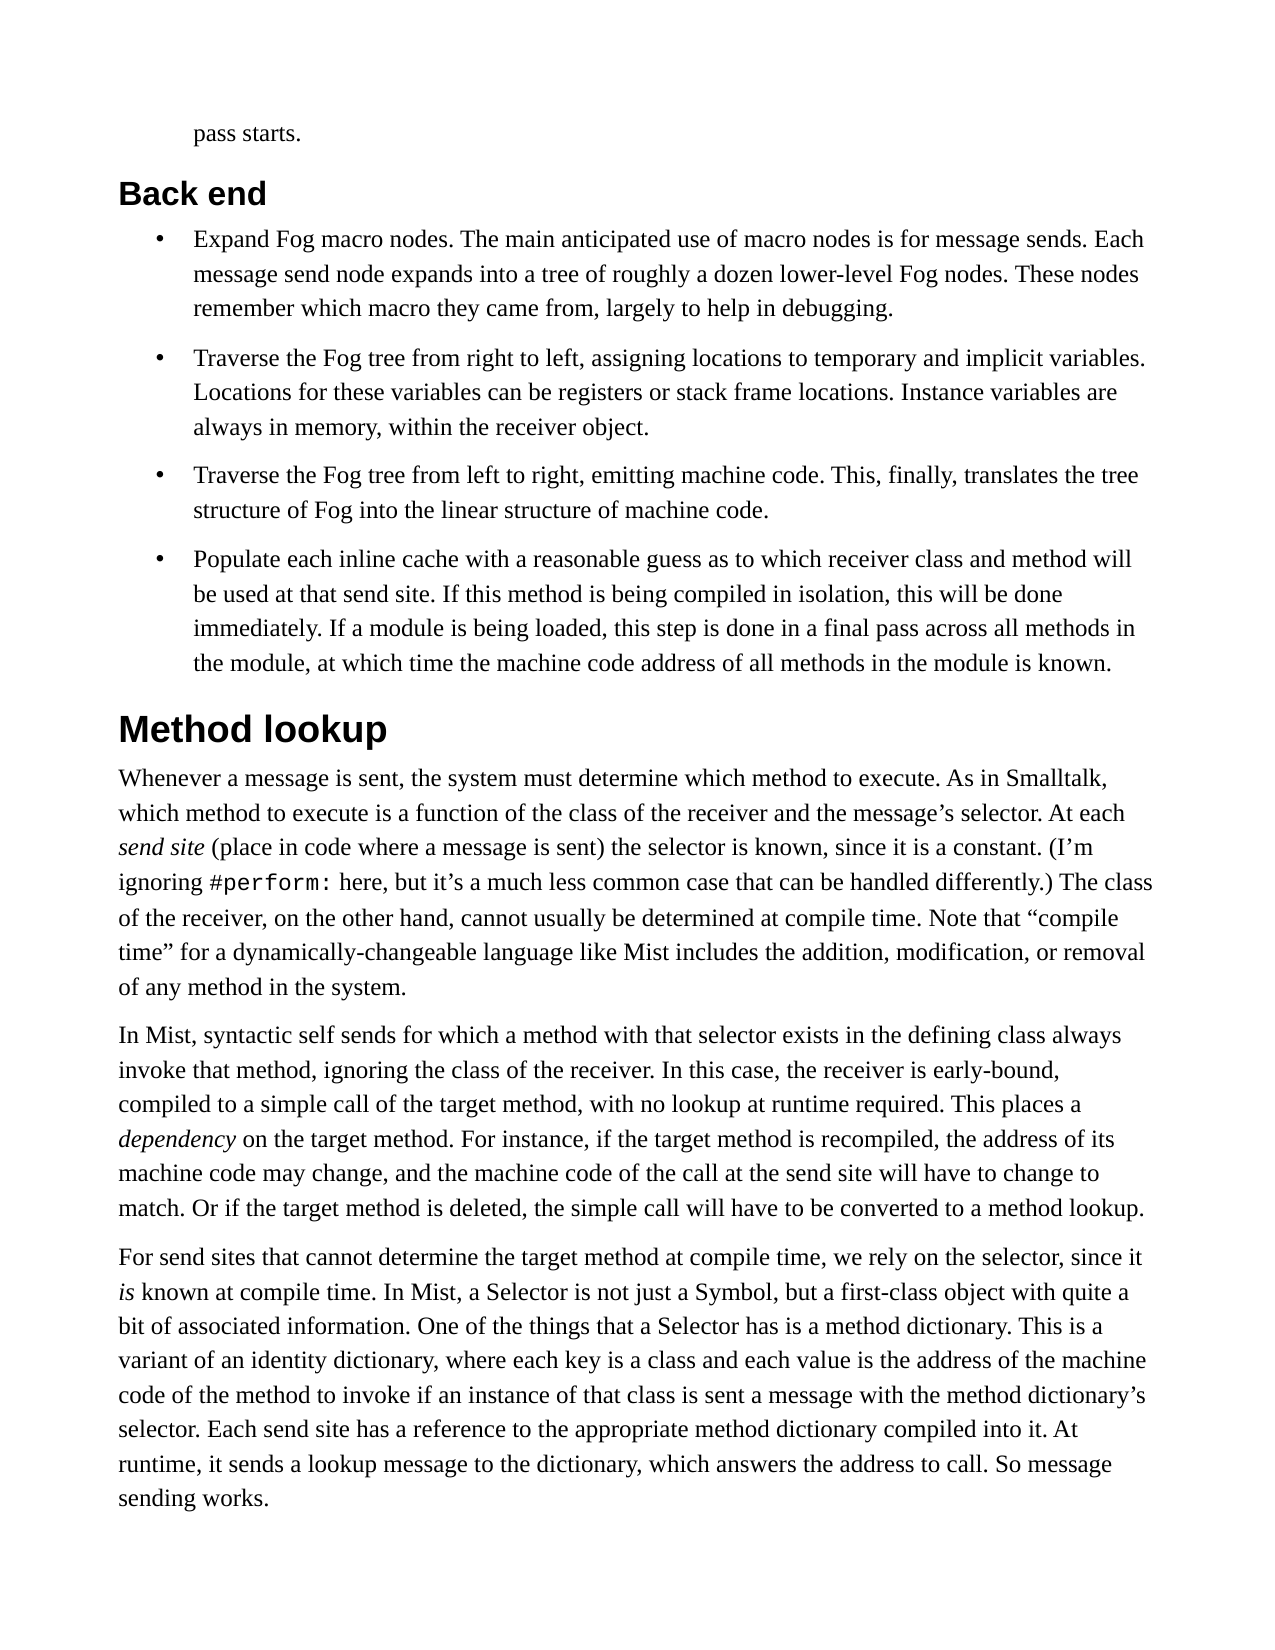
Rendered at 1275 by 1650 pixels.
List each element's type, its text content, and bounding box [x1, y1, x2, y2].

list Populate each inline cache with a reasonable guess as to which receiver class and method will be used at that send site. If this method is being compiled in isolation, this will be done immediately. If a module is being loaded, this step is done in a final pass across all methods in the module, at which time the machine code address of all methods in the module is known. [156, 544, 1157, 676]
list Expand Fog macro nodes. The main anticipated use of macro nodes is for message sends. Each message send node expands into a tree of roughly a dozen lower-level Fog nodes. These nodes remember which macro they came from, largely to help in debugging. [156, 224, 1157, 322]
text For send sites that cannot determine the target method at compile time, we rely on the selector, since it is known at compile time. In Mist, a Selector is not just a Symbol, but a first-class object with quite a bit of associated information. One of the things that a Selector has is a method dictionary. This is a variant of an identity dictionary, where each key is a class and each value is the address of the machine code of the method to invoke if an instance of that class is sent a message with the method dictionary’s selector. Each send site has a reference to the appropriate method dictionary compiled into it. At runtime, it sends a lookup message to the dictionary, which answers the address to call. So message sending works. [118, 1242, 1157, 1512]
list Traverse the Fog tree from left to right, emitting machine code. This, finally, translates the tree structure of Fog into the linear structure of machine code. [156, 461, 1157, 524]
subtitle Back end [118, 173, 1157, 212]
text In Mist, syntactic self sends for which a method with that selector exists in the defining class always invoke that method, ignoring the class of the receiver. In this case, the receiver is early-bound, compiled to a simple call of the target method, with no lookup at runtime required. This places a dependency on the target method. For instance, if the target method is recompiled, the address of its machine code may change, and the machine code of the call at the send site will have to change to match. Or if the target method is deleted, the simple call will have to be converted to a method lookup. [118, 1021, 1157, 1222]
list pass starts. [156, 118, 1157, 147]
subtitle Method lookup [118, 707, 1157, 751]
text Whenever a message is sent, the system must determine which method to execute. As in Smalltalk, which method to execute is a function of the class of the receiver and the message’s selector. At each send site (place in code where a message is sent) the selector is known, since it is a constant. (I’m ignoring #perform: here, but it’s a much less common case that can be handled differently.) The class of the receiver, on the other hand, cannot usually be determined at compile time. Note that “compile time” for a dynamically-changeable language like Mist includes the addition, modification, or removal of any method in the system. [118, 763, 1157, 1000]
list Traverse the Fog tree from right to left, assigning locations to temporary and implicit variables. Locations for these variables can be registers or stack frame locations. Instance variables are always in memory, within the receiver object. [156, 343, 1157, 440]
